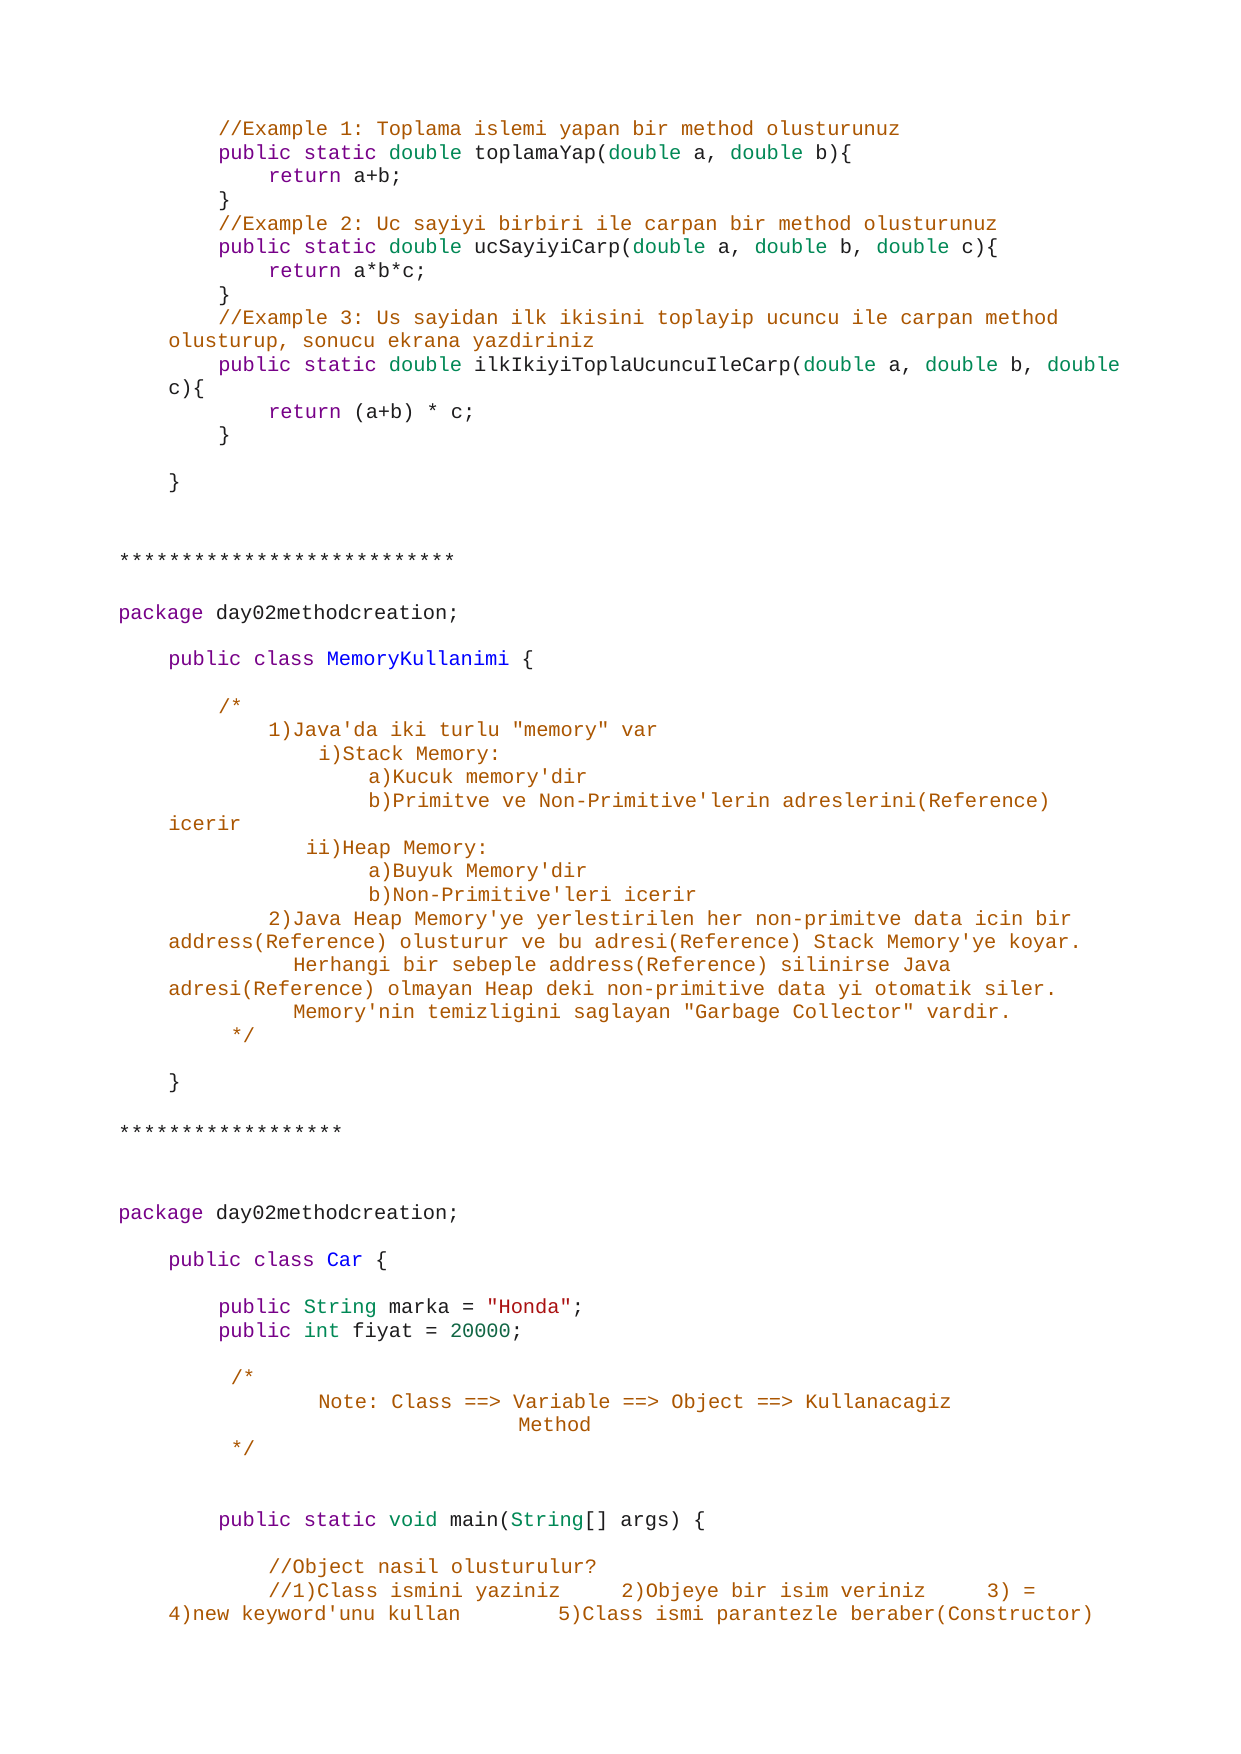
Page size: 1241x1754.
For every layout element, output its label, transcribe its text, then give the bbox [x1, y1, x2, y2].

text b)Non-Primitive'leri icerir [168, 884, 1122, 908]
text ​ [168, 1272, 1122, 1296]
text 2)Java Heap Memory'ye yerlestirilen her non-primitve data icin bir address(Reference) olusturur ve bu adresi(Reference) Stack Memory'ye koyar. [168, 908, 1122, 954]
text b)Primitve ve Non-Primitive'lerin adreslerini(Reference) icerir [168, 790, 1122, 837]
text //Example 1: Toplama islemi yapan bir method olusturunuz [168, 118, 1122, 142]
text ii)Heap Memory: [168, 837, 1122, 861]
text i)Stack Memory: [168, 743, 1122, 767]
text public String marka = "Honda"; [168, 1296, 1122, 1320]
text public static double toplamaYap(double a, double b){ [168, 142, 1122, 165]
text return a+b; [168, 165, 1122, 189]
text /* [168, 696, 1122, 719]
text ****************** [118, 1123, 1122, 1147]
text /* [168, 1367, 1122, 1391]
text } [168, 424, 1122, 448]
text //1)Class ismini yaziniz 2)Objeye bir isim veriniz 3) = 4)new keyword'unu kullan 5)Class ismi parantezle beraber(Constructor) [168, 1580, 1122, 1627]
text Memory'nin temizligini saglayan "Garbage Collector" vardir. [168, 1001, 1122, 1025]
text ​ [168, 672, 1122, 696]
text //Object nasil olusturulur? [168, 1556, 1122, 1580]
text public class Car { [168, 1249, 1122, 1272]
text */ [168, 1025, 1122, 1048]
text ​ [168, 1533, 1122, 1556]
text a)Buyuk Memory'dir [168, 861, 1122, 884]
text ​ [168, 1485, 1122, 1509]
text *************************** [118, 551, 1122, 574]
text Herhangi bir sebeple address(Reference) silinirse Java adresi(Reference) olmayan Heap deki non-primitive data yi otomatik siler. [168, 954, 1122, 1001]
text */ [168, 1438, 1122, 1462]
text return (a+b) * c; [168, 401, 1122, 424]
text public class MemoryKullanimi { [168, 649, 1122, 672]
text ​ [168, 1343, 1122, 1367]
text 1)Java'da iki turlu "memory" var [168, 719, 1122, 743]
text package day02methodcreation; [118, 602, 1122, 625]
text Method [168, 1414, 1122, 1438]
text } [168, 472, 1122, 494]
text ​ [168, 1226, 1122, 1249]
text public static double ucSayiyiCarp(double a, double b, double c){ [168, 236, 1122, 260]
text public static void main(String[] args) { [168, 1509, 1122, 1533]
text public int fiyat = 20000; [168, 1320, 1122, 1343]
text ​ [168, 448, 1122, 472]
text } [168, 284, 1122, 307]
text ​ [168, 625, 1122, 649]
text ​ [168, 1048, 1122, 1072]
text return a*b*c; [168, 260, 1122, 284]
text a)Kucuk memory'dir [168, 767, 1122, 790]
text //Example 3: Us sayidan ilk ikisini toplayip ucuncu ile carpan method olusturup, sonucu ekrana yazdiriniz [168, 307, 1122, 354]
text ​ [168, 1462, 1122, 1485]
text public static double ilkIkiyiToplaUcuncuIleCarp(double a, double b, double c){ [168, 354, 1122, 401]
text Note: Class ==> Variable ==> Object ==> Kullanacagiz [168, 1391, 1122, 1414]
text } [168, 1072, 1122, 1095]
text package day02methodcreation; [118, 1203, 1122, 1226]
text //Example 2: Uc sayiyi birbiri ile carpan bir method olusturunuz [168, 213, 1122, 236]
text } [168, 189, 1122, 213]
